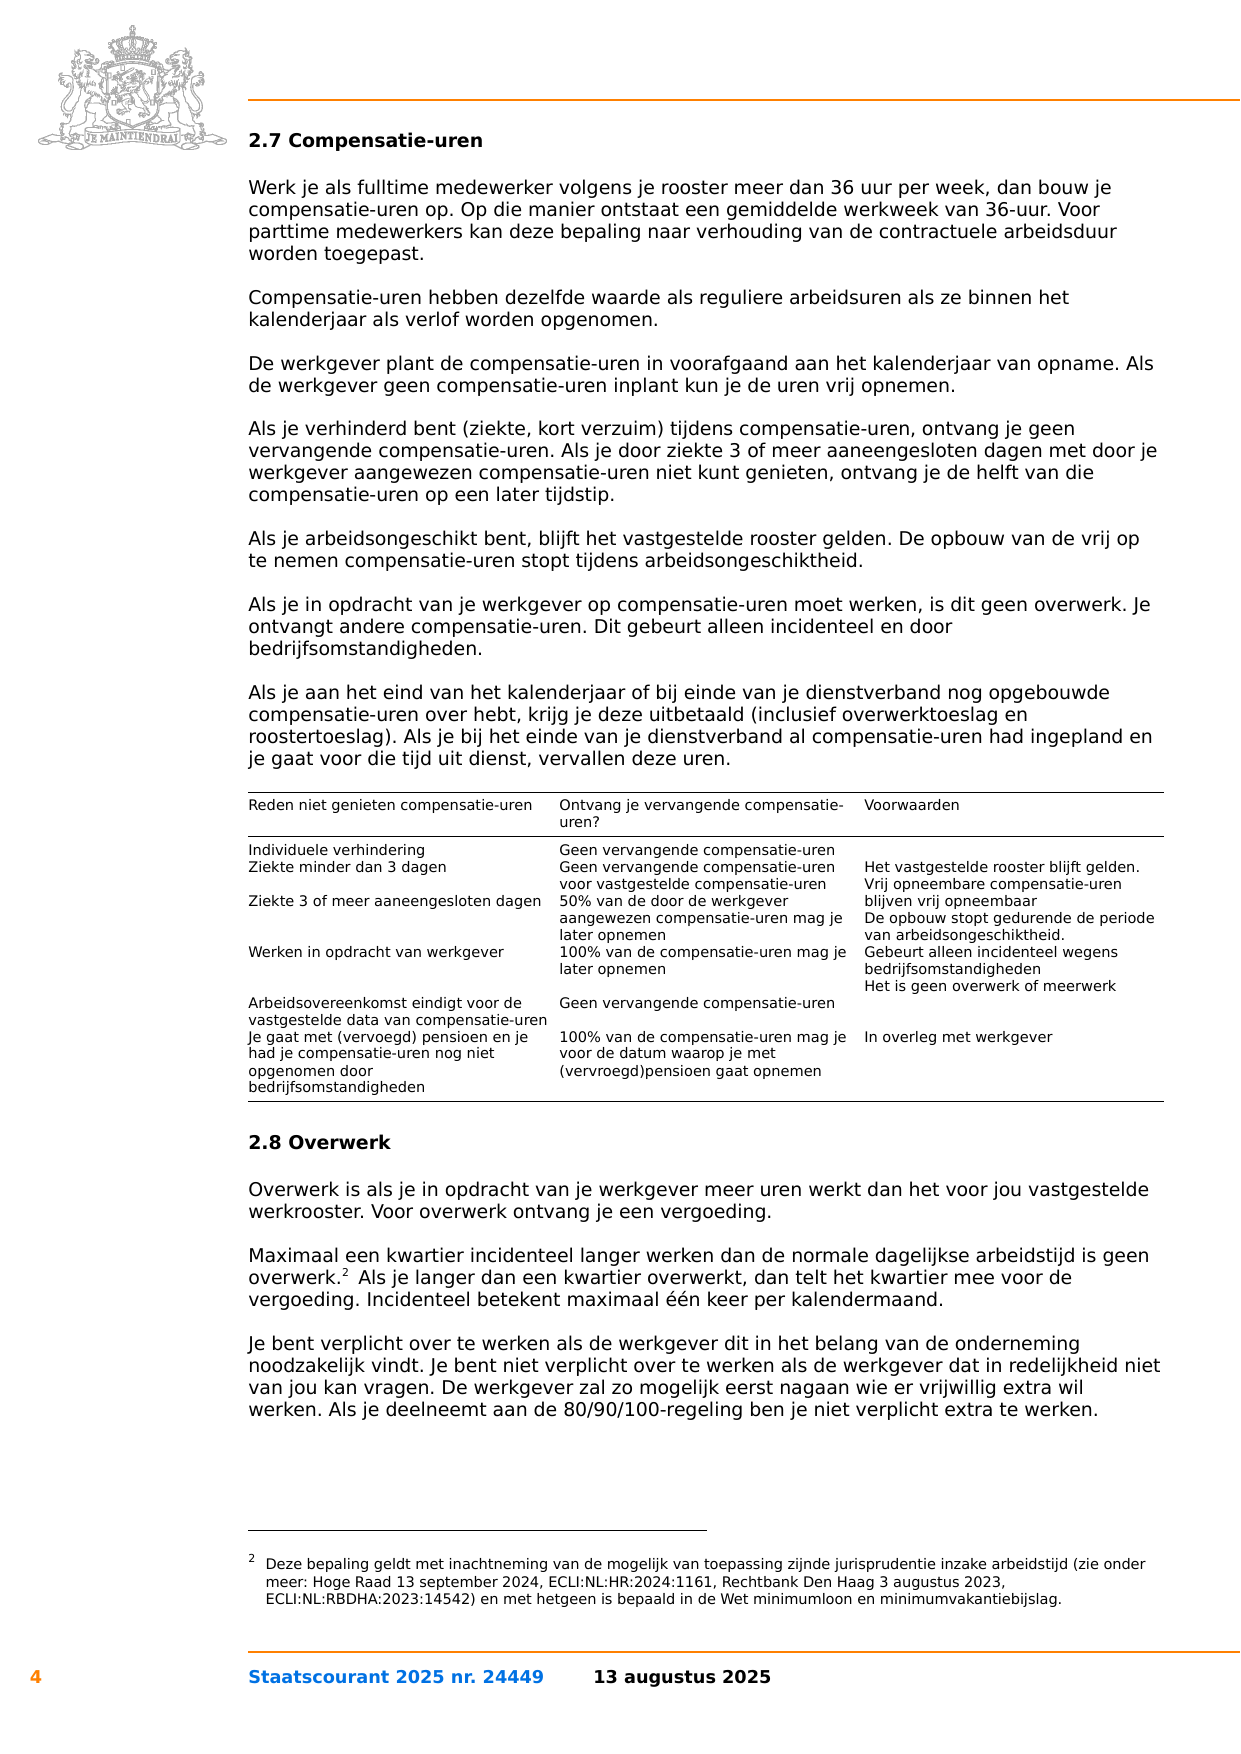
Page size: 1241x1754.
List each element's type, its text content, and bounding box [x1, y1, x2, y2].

table_cell In overleg met werkgever [858, 1029, 1163, 1101]
subtitle 2.8 Overwerk [248, 1132, 1163, 1154]
table_cell [858, 995, 1163, 1028]
table_cell Ziekte minder dan 3 dagen [248, 859, 553, 893]
table_cell Ziekte 3 of meer aaneengesloten dagen [248, 893, 553, 943]
table_cell Geen vervangende compensatie-uren voor vastgestelde compensatie-uren [553, 859, 858, 893]
table_header Voorwaarden [858, 793, 1163, 836]
text Maximaal een kwartier incidenteel langer werken dan de normale dagelijkse arbeidstijd is geen overwerk. Als je langer dan een kwartier overwerkt, dan telt het kwartier mee voor de vergoeding. Incidenteel betekent maximaal één keer per kalendermaand. [248, 1245, 1163, 1311]
text Werk je als fulltime medewerker volgens je rooster meer dan 36 uur per week, dan bouw je compensatie-uren op. Op die manier ontstaat een gemiddelde werkweek van 36-uur. Voor parttime medewerkers kan deze bepaling naar verhouding van de contractuele arbeidsduur worden toegepast. [248, 177, 1163, 265]
table_cell Het vastgestelde rooster blijft gelden. Vrij opneembare compensatie-uren blijven vrij opneembaar De opbouw stopt gedurende de periode van arbeidsongeschiktheid. [858, 859, 1163, 943]
text Compensatie-uren hebben dezelfde waarde als reguliere arbeidsuren als ze binnen het kalenderjaar als verlof worden opgenomen. [248, 287, 1163, 331]
table_cell Je gaat met (vervoegd) pensioen en je had je compensatie-uren nog niet opgenomen door bedrijfsomstandigheden [248, 1029, 553, 1101]
text Als je in opdracht van je werkgever op compensatie-uren moet werken, is dit geen overwerk. Je ontvangt andere compensatie-uren. Dit gebeurt alleen incidenteel en door bedrijfsomstandigheden. [248, 594, 1163, 660]
table_cell Geen vervangende compensatie-uren [553, 837, 858, 859]
table_cell Arbeidsovereenkomst eindigt voor de vastgestelde data van compensatie-uren [248, 995, 553, 1028]
text Overwerk is als je in opdracht van je werkgever meer uren werkt dan het voor jou vastgestelde werkrooster. Voor overwerk ontvang je een vergoeding. [248, 1179, 1163, 1223]
table_cell 100% van de compensatie-uren mag je later opnemen [553, 944, 858, 994]
table_cell Geen vervangende compensatie-uren [553, 995, 858, 1028]
text De werkgever plant de compensatie-uren in voorafgaand aan het kalenderjaar van opname. Als de werkgever geen compensatie-uren inplant kun je de uren vrij opnemen. [248, 352, 1163, 396]
table_header Ontvang je vervangende compensatie-uren? [553, 793, 858, 836]
text Deze bepaling geldt met inachtneming van de mogelijk van toepassing zijnde jurisprudentie inzake arbeidstijd (zie onder meer: Hoge Raad 13 september 2024, ECLI:NL:HR:2024:1161, Rechtbank Den Haag 3 augustus 2023, ECLI:NL:RBDHA:2023:14542) en met hetgeen is bepaald in de Wet minimumloon en minimumvakantiebijslag. [248, 1552, 1163, 1608]
table_cell 50% van de door de werkgever aangewezen compensatie-uren mag je later opnemen [553, 893, 858, 943]
text Als je verhinderd bent (ziekte, kort verzuim) tijdens compensatie-uren, ontvang je geen vervangende compensatie-uren. Als je door ziekte 3 of meer aaneengesloten dagen met door je werkgever aangewezen compensatie-uren niet kunt genieten, ontvang je de helft van die compensatie-uren op een later tijdstip. [248, 418, 1163, 506]
table_cell Werken in opdracht van werkgever [248, 944, 553, 994]
text Als je arbeidsongeschikt bent, blijft het vastgestelde rooster gelden. De opbouw van de vrij op te nemen compensatie-uren stopt tijdens arbeidsongeschiktheid. [248, 528, 1163, 572]
table_cell [858, 837, 1163, 859]
table_cell Gebeurt alleen incidenteel wegens bedrijfsomstandigheden Het is geen overwerk of meerwerk [858, 944, 1163, 994]
table_header Reden niet genieten compensatie-uren [248, 793, 553, 836]
table_cell Individuele verhindering [248, 837, 553, 859]
text Je bent verplicht over te werken als de werkgever dit in het belang van de onderneming noodzakelijk vindt. Je bent niet verplicht over te werken als de werkgever dat in redelijkheid niet van jou kan vragen. De werkgever zal zo mogelijk eerst nagaan wie er vrijwillig extra wil werken. Als je deelneemt aan de 80/90/100-regeling ben je niet verplicht extra te werken. [248, 1333, 1163, 1421]
table_cell 100% van de compensatie-uren mag je voor de datum waarop je met (vervroegd)pensioen gaat opnemen [553, 1029, 858, 1101]
text Als je aan het eind van het kalenderjaar of bij einde van je dienstverband nog opgebouwde compensatie-uren over hebt, krijg je deze uitbetaald (inclusief overwerktoeslag en roostertoeslag). Als je bij het einde van je dienstverband al compensatie-uren had ingepland en je gaat voor die tijd uit dienst, vervallen deze uren. [248, 682, 1163, 770]
picture [38, 25, 227, 150]
subtitle 2.7 Compensatie-uren [248, 130, 1163, 152]
